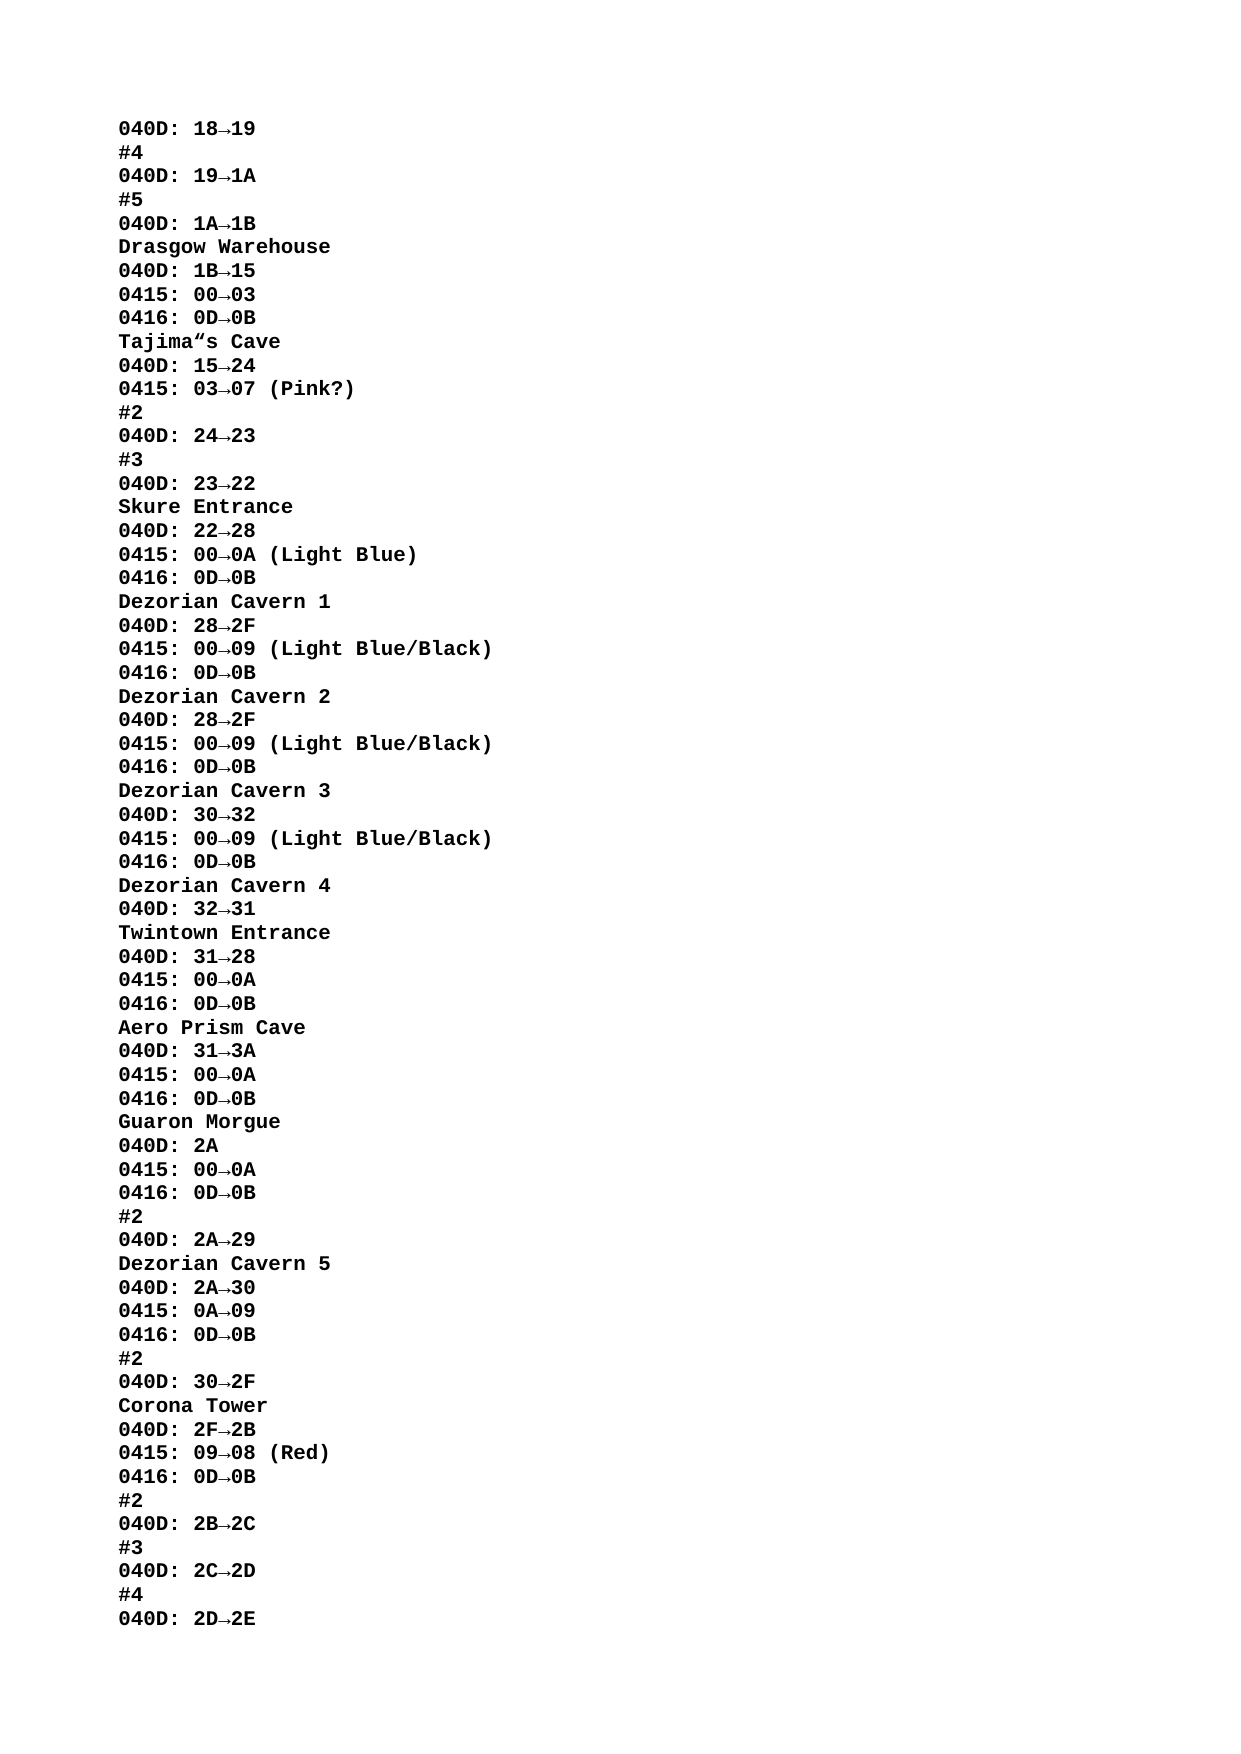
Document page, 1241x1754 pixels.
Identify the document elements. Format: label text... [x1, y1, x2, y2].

text Twintown Entrance [118, 922, 1122, 946]
text #5 [118, 189, 1122, 213]
text #2 [118, 1348, 1122, 1371]
text 0415: 0A→09 [118, 1300, 1122, 1324]
text #2 [118, 1489, 1122, 1513]
text 040D: 2D→2E [118, 1608, 1122, 1631]
text #4 [118, 1584, 1122, 1608]
text 040D: 32→31 [118, 898, 1122, 922]
text #2 [118, 1206, 1122, 1229]
text 0416: 0D→0B [118, 851, 1122, 875]
text 0415: 00→0A [118, 1064, 1122, 1088]
text 040D: 15→24 [118, 354, 1122, 378]
text Dezorian Cavern 2 [118, 686, 1122, 709]
text 040D: 23→22 [118, 473, 1122, 496]
text 040D: 28→2F [118, 615, 1122, 638]
text Dezorian Cavern 1 [118, 591, 1122, 615]
text 0416: 0D→0B [118, 662, 1122, 686]
text 0415: 03→07 (Pink?) [118, 378, 1122, 402]
text Guaron Morgue [118, 1111, 1122, 1135]
text Dezorian Cavern 5 [118, 1253, 1122, 1277]
text 0415: 00→0A [118, 969, 1122, 993]
text Aero Prism Cave [118, 1017, 1122, 1040]
text 040D: 1B→15 [118, 260, 1122, 284]
text #4 [118, 142, 1122, 165]
text 040D: 2A→30 [118, 1277, 1122, 1300]
text 0416: 0D→0B [118, 993, 1122, 1017]
text 0415: 00→09 (Light Blue/Black) [118, 638, 1122, 662]
text Dezorian Cavern 4 [118, 875, 1122, 898]
text 040D: 2A [118, 1135, 1122, 1158]
text 0415: 09→08 (Red) [118, 1442, 1122, 1466]
text 0416: 0D→0B [118, 1088, 1122, 1111]
text 040D: 2A→29 [118, 1229, 1122, 1253]
text 0415: 00→0A (Light Blue) [118, 544, 1122, 567]
text 0416: 0D→0B [118, 1182, 1122, 1206]
text 040D: 22→28 [118, 520, 1122, 544]
text 040D: 31→28 [118, 946, 1122, 969]
text #3 [118, 449, 1122, 473]
text 0415: 00→03 [118, 284, 1122, 307]
text 040D: 31→3A [118, 1040, 1122, 1064]
text 040D: 19→1A [118, 165, 1122, 189]
text 0416: 0D→0B [118, 1324, 1122, 1348]
text 040D: 2B→2C [118, 1513, 1122, 1537]
text Drasgow Warehouse [118, 236, 1122, 260]
text 040D: 24→23 [118, 426, 1122, 449]
text 040D: 1A→1B [118, 213, 1122, 236]
text 040D: 30→32 [118, 804, 1122, 827]
text Corona Tower [118, 1395, 1122, 1419]
text #2 [118, 402, 1122, 426]
text 0416: 0D→0B [118, 1466, 1122, 1489]
text #3 [118, 1537, 1122, 1561]
text 0415: 00→09 (Light Blue/Black) [118, 827, 1122, 851]
text 040D: 28→2F [118, 709, 1122, 733]
text 0415: 00→09 (Light Blue/Black) [118, 733, 1122, 757]
text Skure Entrance [118, 496, 1122, 520]
text 040D: 2C→2D [118, 1561, 1122, 1584]
text Tajima“s Cave [118, 331, 1122, 354]
text 040D: 2F→2B [118, 1419, 1122, 1442]
text 0416: 0D→0B [118, 757, 1122, 780]
text 040D: 30→2F [118, 1371, 1122, 1395]
text 0416: 0D→0B [118, 307, 1122, 331]
text 040D: 18→19 [118, 118, 1122, 142]
text Dezorian Cavern 3 [118, 780, 1122, 804]
text 0415: 00→0A [118, 1158, 1122, 1182]
text 0416: 0D→0B [118, 567, 1122, 591]
